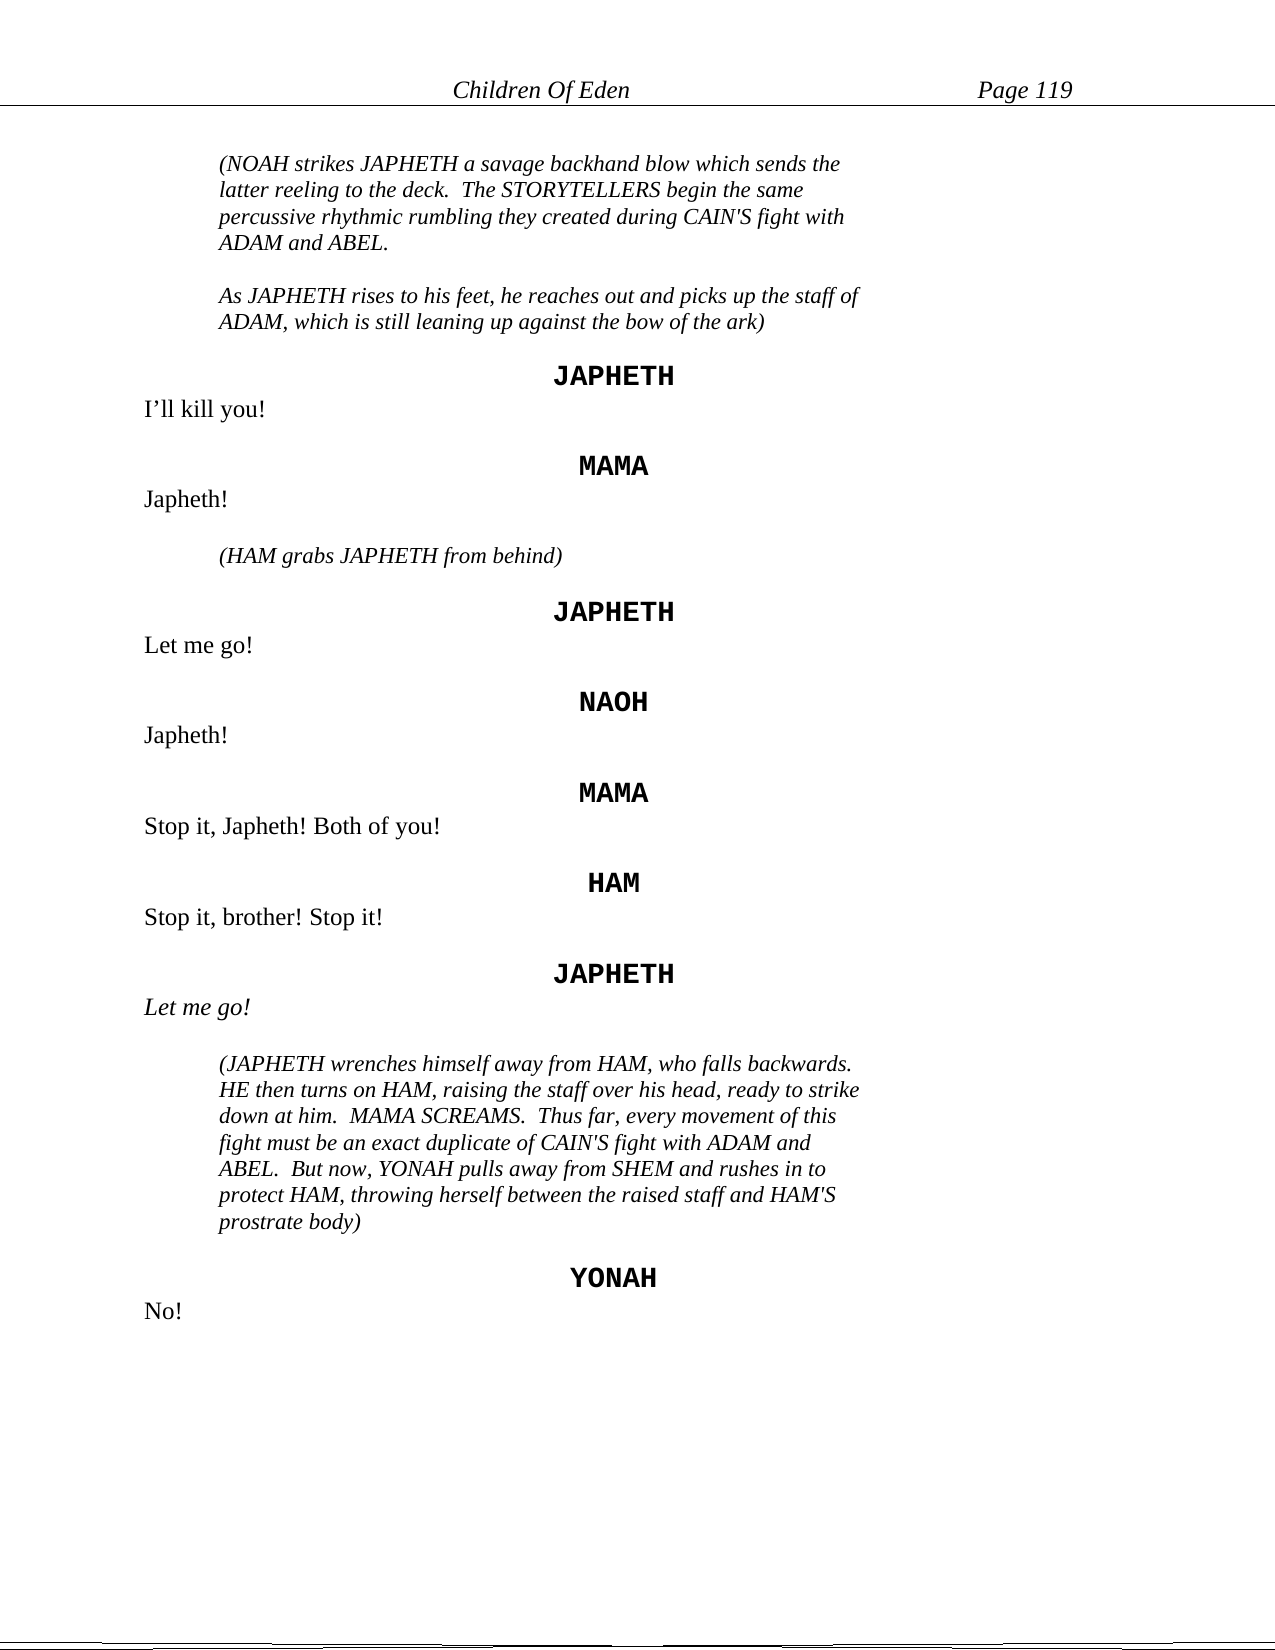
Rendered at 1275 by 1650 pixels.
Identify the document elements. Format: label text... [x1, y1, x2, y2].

subtitle MAMA [144, 451, 1083, 484]
text down at him. MAMA SCREAMS. Thus far, every movement of this [144, 1102, 1083, 1129]
text No! [144, 1296, 1083, 1324]
subtitle NAOH [144, 687, 1083, 721]
text ADAM and ABEL. [144, 229, 1083, 255]
text As JAPHETH rises to his feet, he reaches out and picks up the staff of [144, 282, 1083, 308]
subtitle JAPHETH [144, 361, 1083, 394]
text Stop it, brother! Stop it! [144, 902, 1083, 930]
text ABEL. But now, YONAH pulls away from SHEM and rushes in to [144, 1155, 1083, 1181]
subtitle JAPHETH [144, 959, 1083, 992]
text ADAM, which is still leaning up against the bow of the ark) [144, 308, 1083, 334]
text protect HAM, throwing herself between the raised staff and HAM'S [144, 1181, 1083, 1208]
text fight must be an exact duplicate of CAIN'S fight with ADAM and [144, 1129, 1083, 1155]
text Let me go! [144, 630, 1083, 659]
text Japheth! [144, 484, 1083, 513]
subtitle YONAH [144, 1263, 1083, 1296]
text prostrate body) [144, 1208, 1083, 1234]
text Stop it, Japheth! Both of you! [144, 811, 1083, 840]
text I’ll kill you! [144, 394, 1083, 423]
subtitle MAMA [144, 778, 1083, 811]
subtitle HAM [144, 868, 1083, 902]
text (JAPHETH wrenches himself away from HAM, who falls backwards. [144, 1049, 1083, 1076]
text (HAM grabs JAPHETH from behind) [144, 542, 1083, 568]
text Japheth! [144, 721, 1083, 749]
text Let me go! [144, 992, 1083, 1021]
text HE then turns on HAM, raising the staff over his head, ready to strike [144, 1076, 1083, 1102]
text latter reeling to the deck. The STORYTELLERS begin the same [144, 176, 1083, 203]
subtitle JAPHETH [144, 597, 1083, 630]
text percussive rhythmic rumbling they created during CAIN'S fight with [144, 203, 1083, 229]
text (NOAH strikes JAPHETH a savage backhand blow which sends the [144, 150, 1083, 176]
